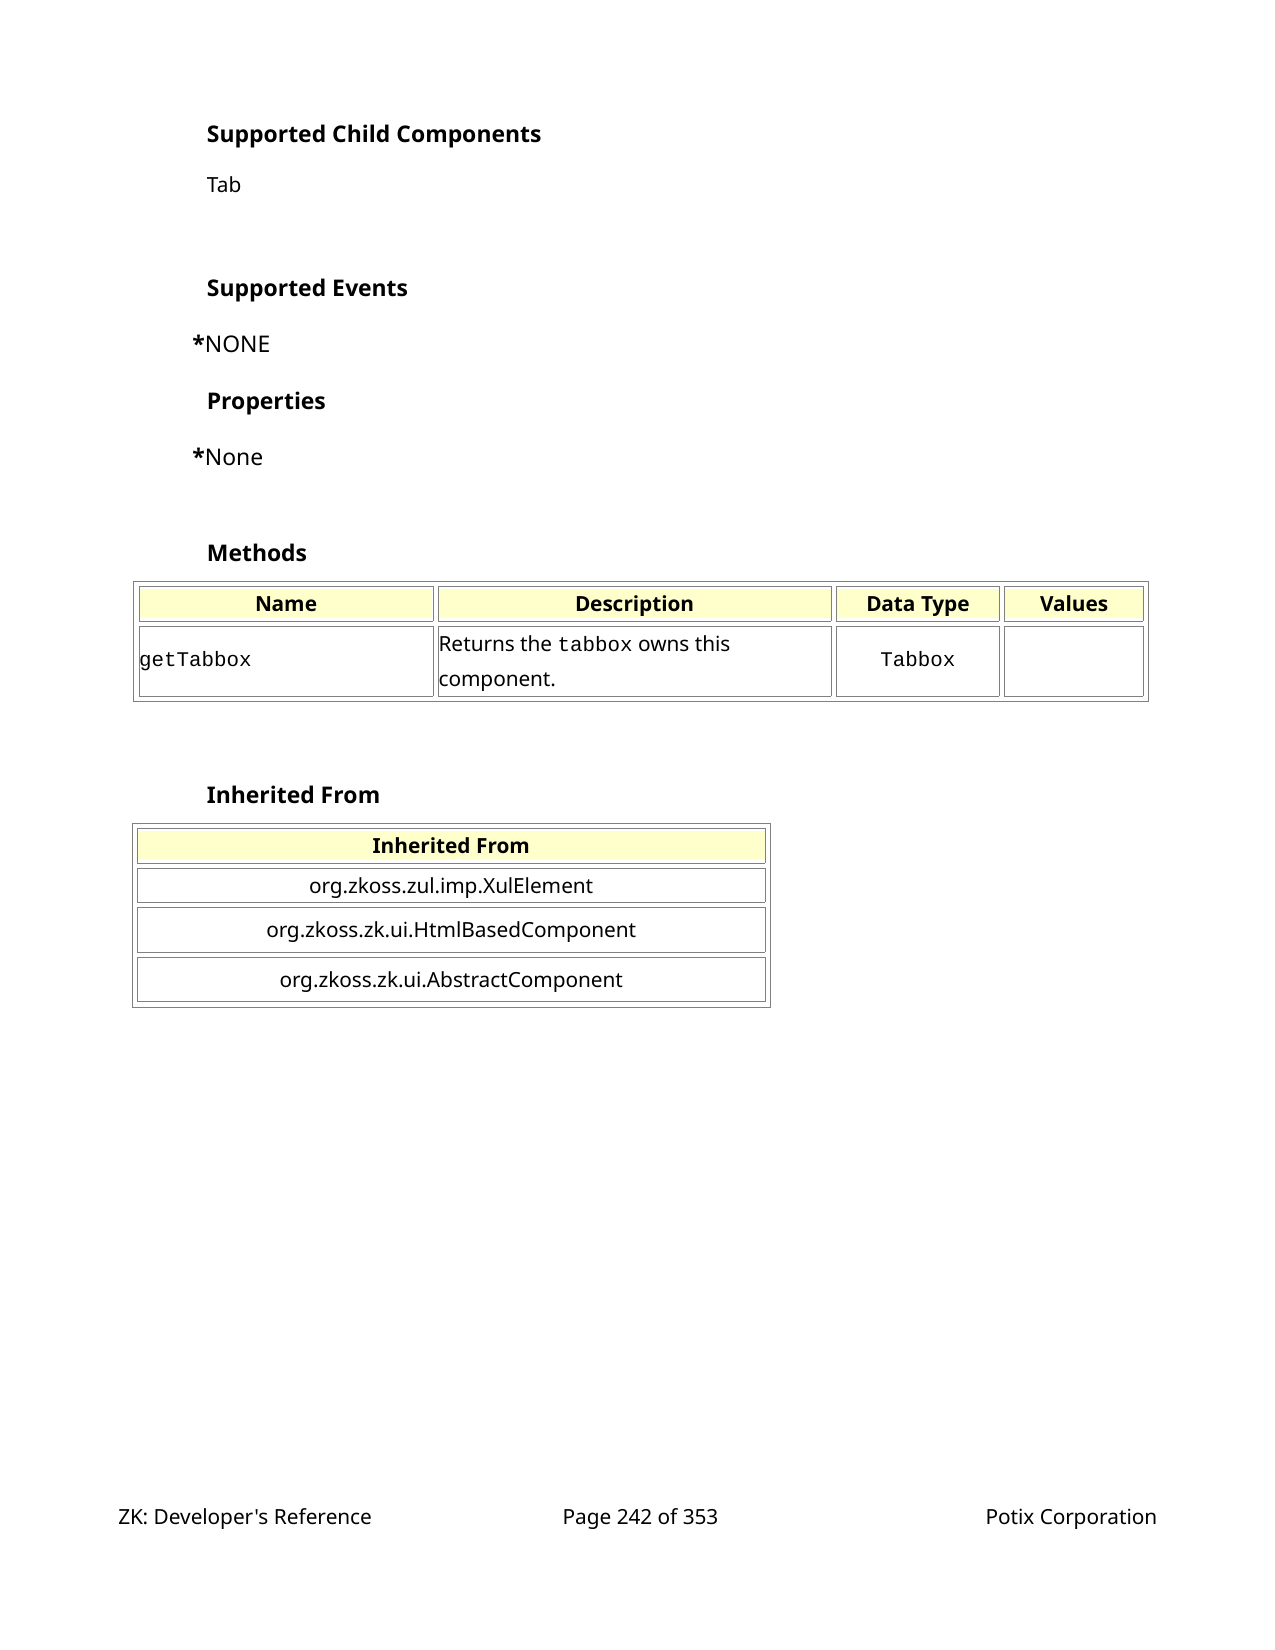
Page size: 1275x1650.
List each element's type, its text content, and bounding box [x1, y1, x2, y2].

table_header Name [136, 582, 435, 621]
table_cell org.zkoss.zk.ui.AbstractComponent [134, 952, 768, 1001]
table_header Inherited From [134, 824, 768, 862]
text *None [118, 441, 1157, 472]
table_cell getTabbox [136, 621, 435, 696]
table_header Data Type [834, 582, 1002, 621]
subtitle Supported Events [207, 272, 1157, 303]
table_cell Returns the tabbox owns this component. [435, 621, 833, 696]
table_cell [1005, 627, 1143, 696]
table_cell [1002, 621, 1146, 696]
table_cell org.zkoss.zk.ui.HtmlBasedComponent [134, 902, 768, 952]
text *NONE [118, 328, 1157, 359]
subtitle Methods [207, 537, 1157, 568]
table_cell Tabbox [834, 621, 1002, 696]
text Tab [207, 170, 1157, 198]
subtitle Supported Child Components [207, 118, 1157, 149]
table_header Description [435, 582, 833, 621]
table_header Values [1002, 582, 1146, 621]
table_cell org.zkoss.zul.imp.XulElement [134, 863, 768, 902]
subtitle Inherited From [207, 779, 1157, 810]
subtitle Properties [207, 384, 1157, 416]
